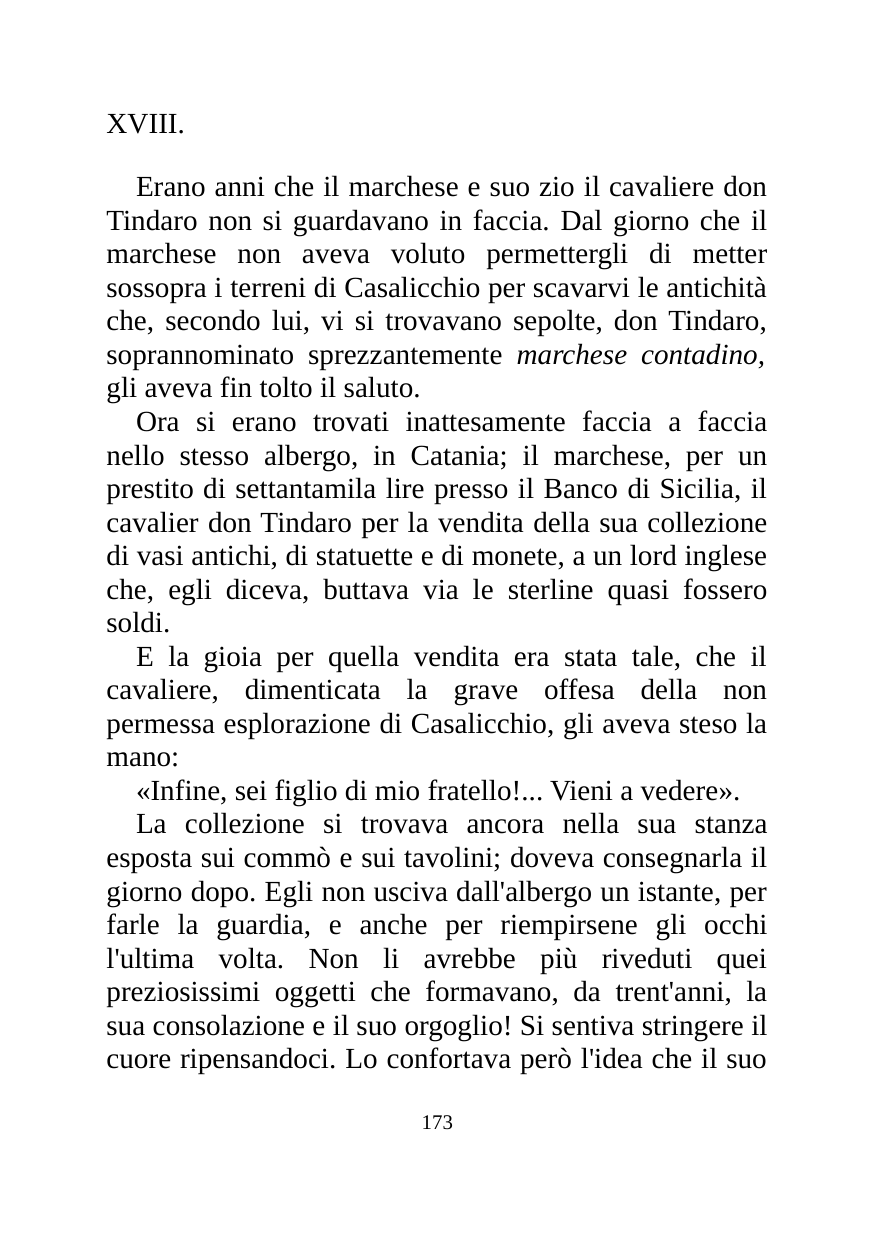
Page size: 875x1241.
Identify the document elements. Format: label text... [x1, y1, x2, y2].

text «Infine, sei figlio di mio fratello!... Vieni a vedere». [106, 773, 768, 807]
text E la gioia per quella vendita era stata tale, che il cavaliere, dimenticata la grave offesa della non permessa esplorazione di Casalicchio, gli aveva steso la mano: [106, 639, 768, 773]
text La collezione si trovava ancora nella sua stanza esposta sui commò e sui tavolini; doveva consegnarla il giorno dopo. Egli non usciva dall'albergo un istante, per farle la guardia, e anche per riempirsene gli occhi l'ultima volta. Non li avrebbe più riveduti quei preziosissimi oggetti che formavano, da trent'anni, la sua consolazione e il suo orgoglio! Si sentiva stringere il cuore ripensandoci. Lo confortava però l'idea che il suo [106, 807, 768, 1075]
subtitle XVIII. [106, 106, 768, 140]
text Erano anni che il marchese e suo zio il cavaliere don Tindaro non si guardavano in faccia. Dal giorno che il marchese non aveva voluto permettergli di metter sossopra i terreni di Casalicchio per scavarvi le antichità che, secondo lui, vi si trovavano sepolte, don Tindaro, soprannominato sprezzantemente marchese contadino, gli aveva fin tolto il saluto. [106, 169, 768, 404]
text Ora si erano trovati inattesamente faccia a faccia nello stesso albergo, in Catania; il marchese, per un prestito di settantamila lire presso il Banco di Sicilia, il cavalier don Tindaro per la vendita della sua collezione di vasi antichi, di statuette e di monete, a un lord inglese che, egli diceva, buttava via le sterline quasi fossero soldi. [106, 404, 768, 639]
